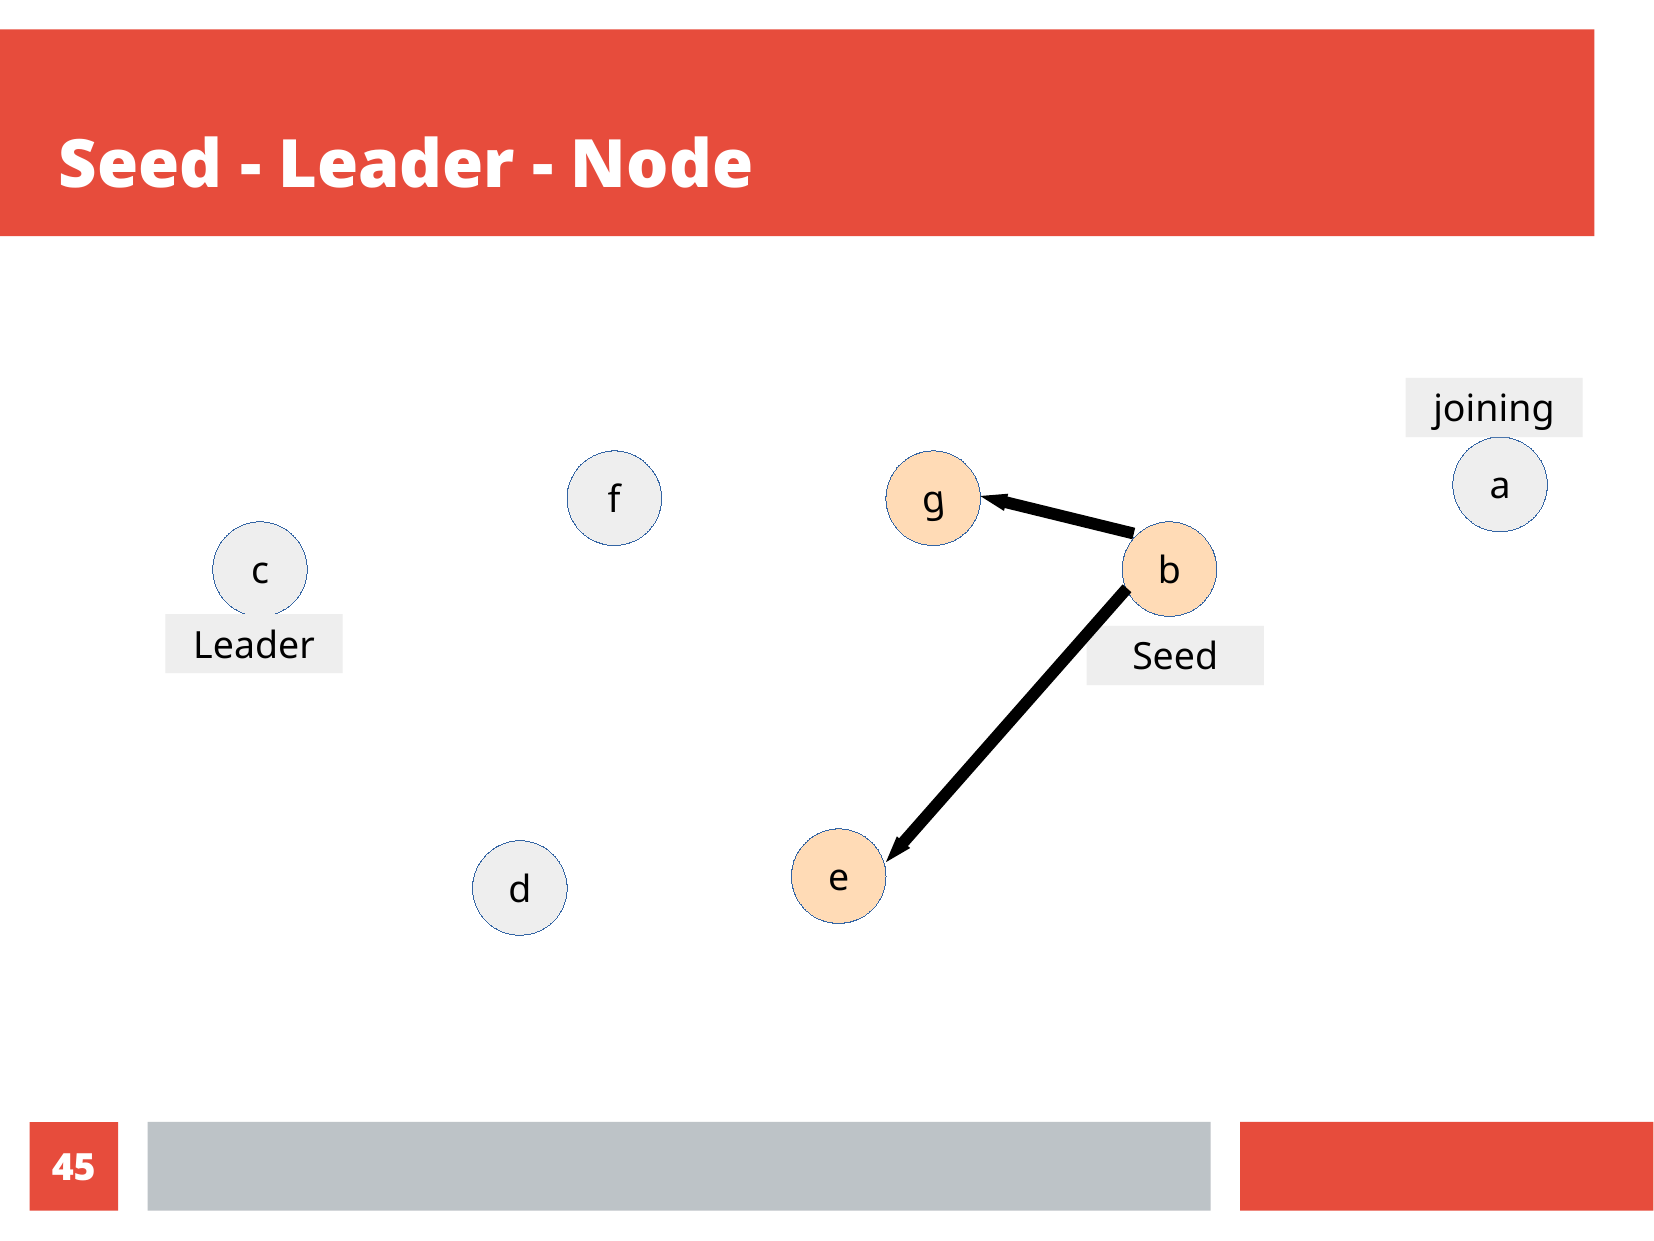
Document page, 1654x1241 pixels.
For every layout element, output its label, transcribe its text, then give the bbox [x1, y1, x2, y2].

text_box Leader [165, 614, 343, 674]
title Seed - Leader - Node [59, 59, 1595, 207]
text_box c [212, 521, 308, 614]
text_box d [472, 840, 568, 936]
text_box e [791, 828, 887, 924]
text_box g [885, 450, 981, 546]
text_box f [567, 450, 662, 546]
text_box b [1122, 521, 1217, 617]
text_box Seed [1086, 625, 1264, 686]
text_box joining [1405, 377, 1583, 438]
text_box a [1452, 438, 1548, 532]
